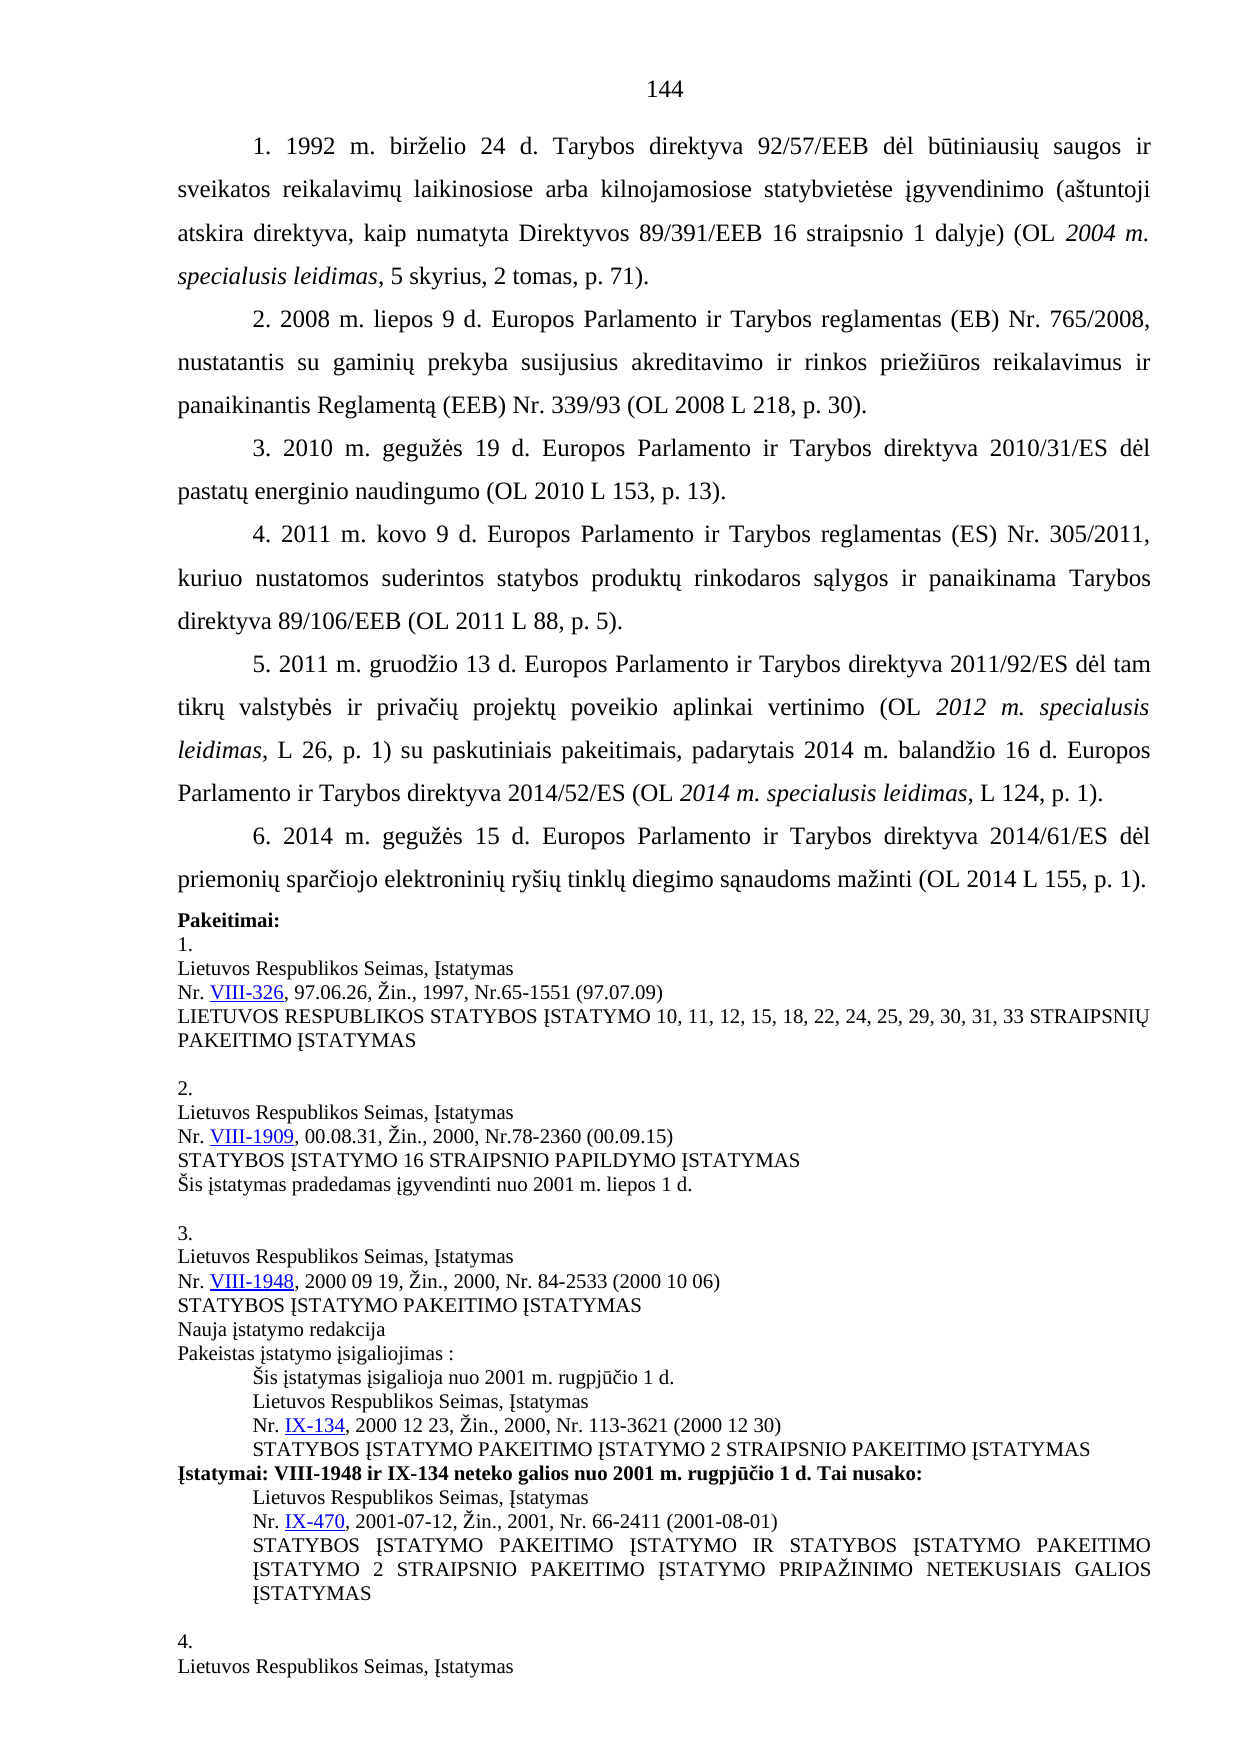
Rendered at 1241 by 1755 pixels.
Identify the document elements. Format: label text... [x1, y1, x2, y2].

text Nr. VIII-1909, 00.08.31, Žin., 2000, Nr.78-2360 (00.09.15) [177, 1124, 1152, 1148]
text Pakeistas įstatymo įsigaliojimas : [177, 1341, 1152, 1365]
text STATYBOS ĮSTATYMO PAKEITIMO ĮSTATYMO 2 STRAIPSNIO PAKEITIMO ĮSTATYMAS [177, 1437, 1152, 1461]
text 5. 2011 m. gruodžio 13 d. Europos Parlamento ir Tarybos direktyva 2011/92/ES dėl tam tikrų valstybės ir privačių projektų poveikio aplinkai vertinimo (OL 2012 m. specialusis leidimas, L 26, p. 1) su paskutiniais pakeitimais, padarytais 2014 m. balandžio 16 d. Europos Parlamento ir Tarybos direktyva 2014/52/ES (OL 2014 m. specialusis leidimas, L 124, p. 1). [177, 649, 1152, 807]
text 1. 1992 m. birželio 24 d. Tarybos direktyva 92/57/EEB dėl būtiniausių saugos ir sveikatos reikalavimų laikinosiose arba kilnojamosiose statybvietėse įgyvendinimo (aštuntoji atskira direktyva, kaip numatyta Direktyvos 89/391/EEB 16 straipsnio 1 dalyje) (OL 2004 m. specialusis leidimas, 5 skyrius, 2 tomas, p. 71). [177, 131, 1152, 289]
text Nr. VIII-1948, 2000 09 19, Žin., 2000, Nr. 84-2533 (2000 10 06) [177, 1268, 1152, 1293]
text Nr. IX-134, 2000 12 23, Žin., 2000, Nr. 113-3621 (2000 12 30) [177, 1413, 1152, 1437]
text Lietuvos Respublikos Seimas, Įstatymas [177, 1244, 1152, 1268]
text 6. 2014 m. gegužės 15 d. Europos Parlamento ir Tarybos direktyva 2014/61/ES dėl priemonių sparčiojo elektroninių ryšių tinklų diegimo sąnaudoms mažinti (OL 2014 L 155, p. 1). [177, 821, 1152, 893]
text Lietuvos Respublikos Seimas, Įstatymas [177, 1389, 1152, 1413]
text 3. 2010 m. gegužės 19 d. Europos Parlamento ir Tarybos direktyva 2010/31/ES dėl pastatų energinio naudingumo (OL 2010 L 153, p. 13). [177, 433, 1152, 505]
text Nr. VIII-326, 97.06.26, Žin., 1997, Nr.65-1551 (97.07.09) [177, 980, 1152, 1004]
text Lietuvos Respublikos Seimas, Įstatymas [177, 1100, 1152, 1124]
text STATYBOS ĮSTATYMO 16 STRAIPSNIO PAPILDYMO ĮSTATYMAS [177, 1148, 1152, 1172]
text Lietuvos Respublikos Seimas, Įstatymas [252, 1485, 1152, 1509]
text Nr. IX-470, 2001-07-12, Žin., 2001, Nr. 66-2411 (2001-08-01) [252, 1509, 1152, 1533]
text 3. [177, 1220, 1152, 1244]
text Lietuvos Respublikos Seimas, Įstatymas [177, 1653, 1152, 1678]
text STATYBOS ĮSTATYMO PAKEITIMO ĮSTATYMAS [177, 1293, 1152, 1317]
text Šis įstatymas įsigalioja nuo 2001 m. rugpjūčio 1 d. [177, 1365, 1152, 1389]
text 2. [177, 1076, 1152, 1100]
text Įstatymai: VIII-1948 ir IX-134 neteko galios nuo 2001 m. rugpjūčio 1 d. Tai nusako: [177, 1461, 1152, 1485]
text Šis įstatymas pradedamas įgyvendinti nuo 2001 m. liepos 1 d. [177, 1172, 1152, 1196]
text Nauja įstatymo redakcija [177, 1317, 1152, 1341]
text Lietuvos Respublikos Seimas, Įstatymas [177, 956, 1152, 980]
text Pakeitimai: [177, 908, 1152, 932]
text 4. 2011 m. kovo 9 d. Europos Parlamento ir Tarybos reglamentas (ES) Nr. 305/2011, kuriuo nustatomos suderintos statybos produktų rinkodaros sąlygos ir panaikinama Tarybos direktyva 89/106/EEB (OL 2011 L 88, p. 5). [177, 519, 1152, 634]
text 2. 2008 m. liepos 9 d. Europos Parlamento ir Tarybos reglamentas (EB) Nr. 765/2008, nustatantis su gaminių prekyba susijusius akreditavimo ir rinkos priežiūros reikalavimus ir panaikinantis Reglamentą (EEB) Nr. 339/93 (OL 2008 L 218, p. 30). [177, 304, 1152, 419]
text LIETUVOS RESPUBLIKOS STATYBOS ĮSTATYMO 10, 11, 12, 15, 18, 22, 24, 25, 29, 30, 31, 33 STRAIPSNIŲ PAKEITIMO ĮSTATYMAS [177, 1004, 1152, 1052]
text 1. [177, 932, 1152, 956]
text STATYBOS ĮSTATYMO PAKEITIMO ĮSTATYMO IR STATYBOS ĮSTATYMO PAKEITIMO ĮSTATYMO 2 STRAIPSNIO PAKEITIMO ĮSTATYMO PRIPAŽINIMO NETEKUSIAIS GALIOS ĮSTATYMAS [252, 1533, 1152, 1605]
text 4. [177, 1629, 1152, 1653]
